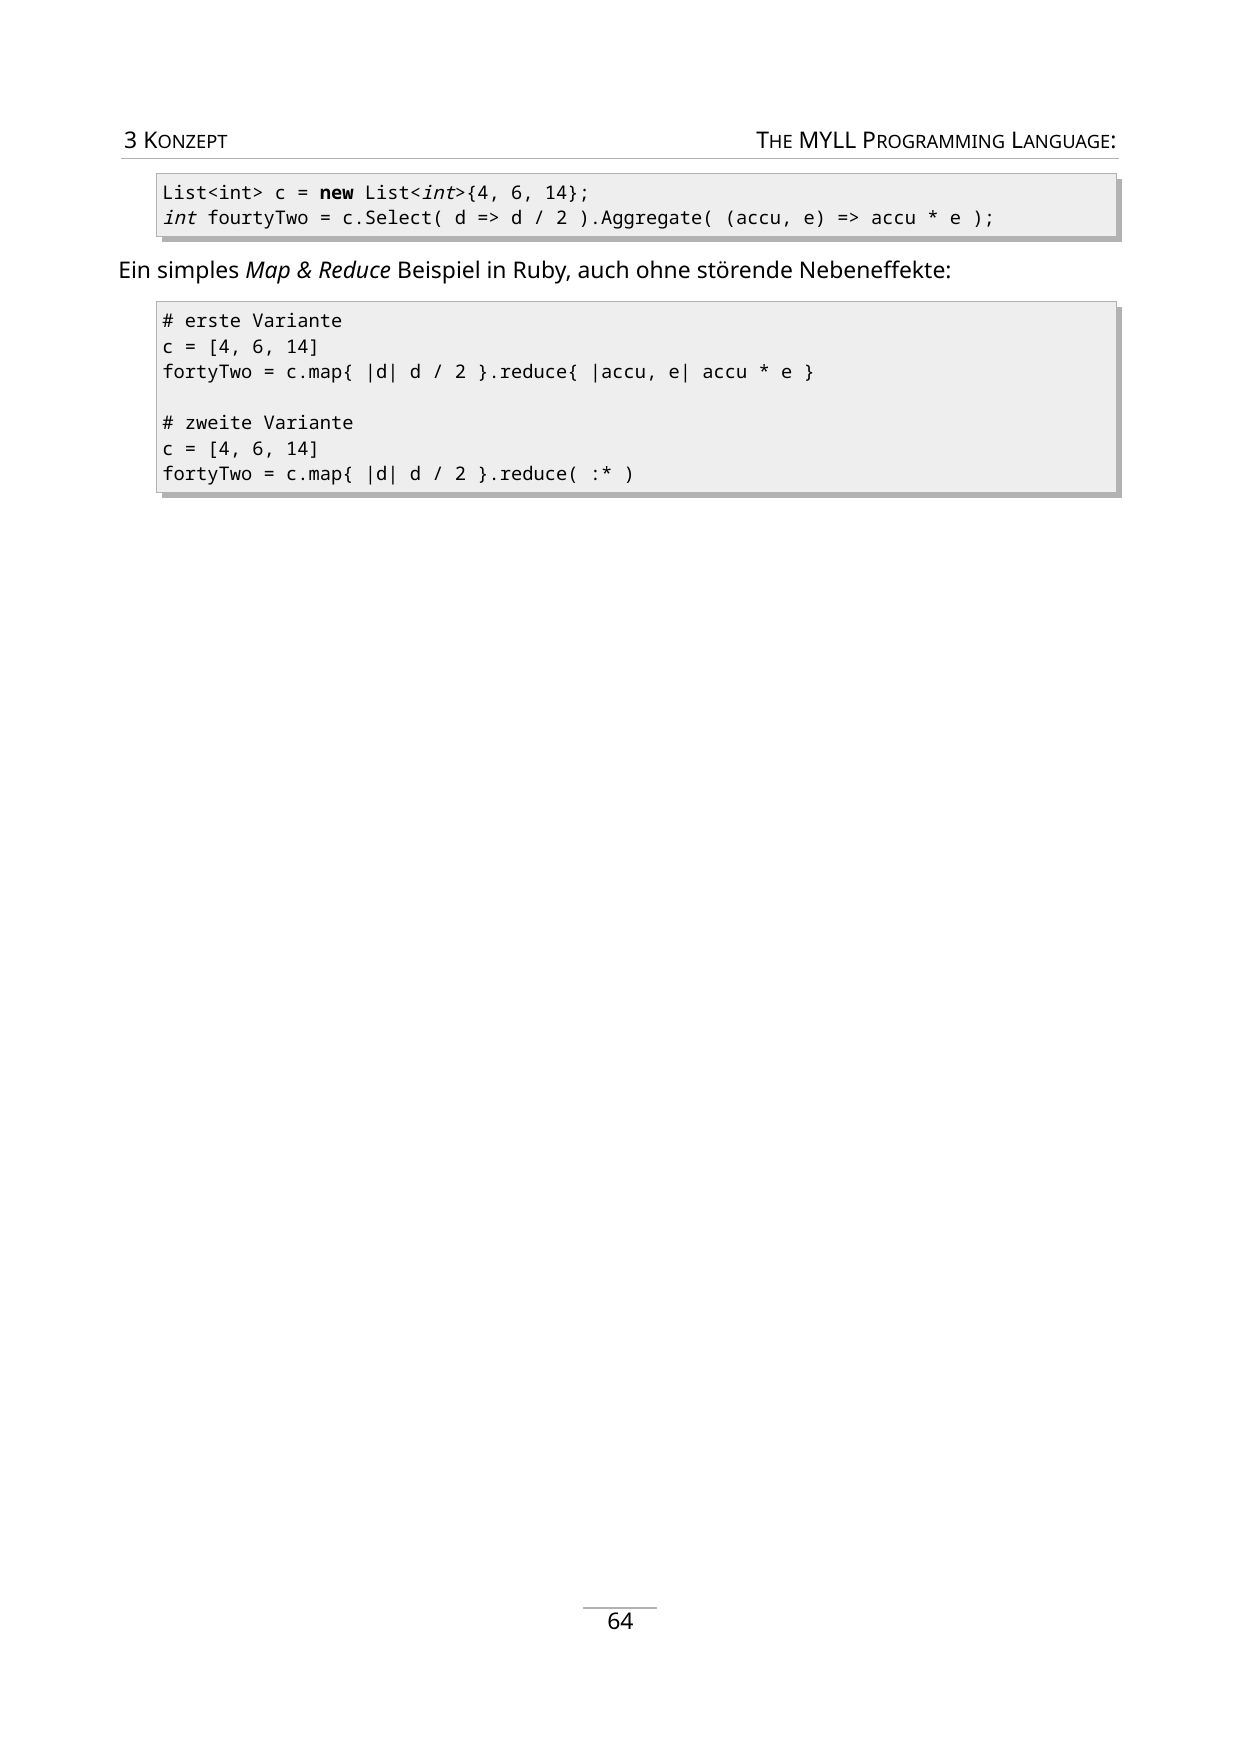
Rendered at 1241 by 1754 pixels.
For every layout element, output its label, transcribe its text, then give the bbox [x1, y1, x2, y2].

text Ein simples Map & Reduce Beispiel in Ruby, auch ohne störende Nebeneffekte: [118, 254, 1122, 285]
text c = [4, 6, 14] fortyTwo = c.map{ |d| d / 2 }.reduce{ |accu, e| accu * e } [157, 327, 1116, 403]
text List<int> c = new List<int>{4, 6, 14}; int fourtyTwo = c.Select( d => d / 2 ).Aggregate( (accu, e) => accu * e ); [157, 174, 1116, 236]
text # zweite Variante c = [4, 6, 14] fortyTwo = c.map{ |d| d / 2 }.reduce( :* ) [157, 403, 1116, 492]
text # erste Variante [157, 302, 1116, 327]
